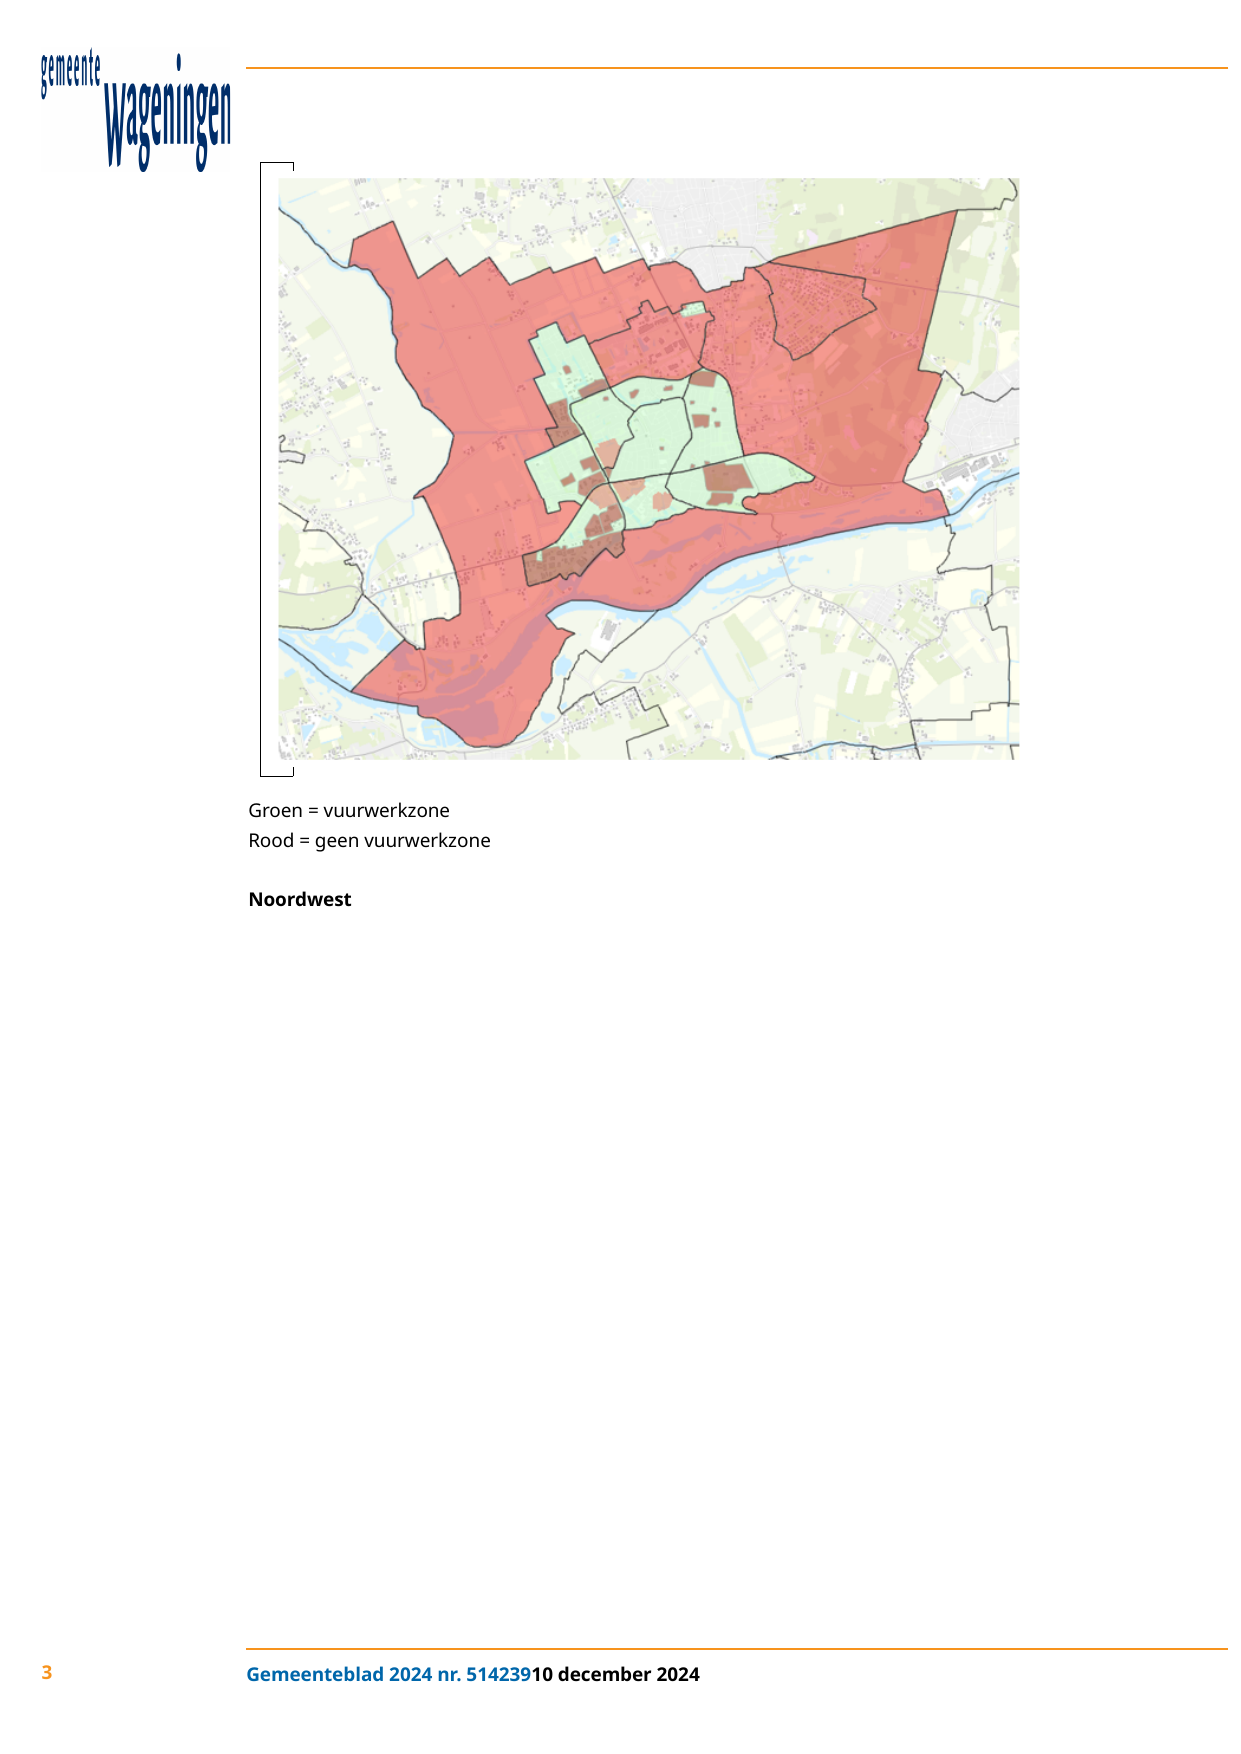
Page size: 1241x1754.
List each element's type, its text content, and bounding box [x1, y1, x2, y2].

text Rood = geen vuurwerkzone [248, 827, 1152, 852]
text Groen = vuurwerkzone [248, 797, 1152, 823]
picture [41, 47, 231, 172]
picture [268, 171, 1036, 767]
text Noordwest [248, 886, 1152, 912]
